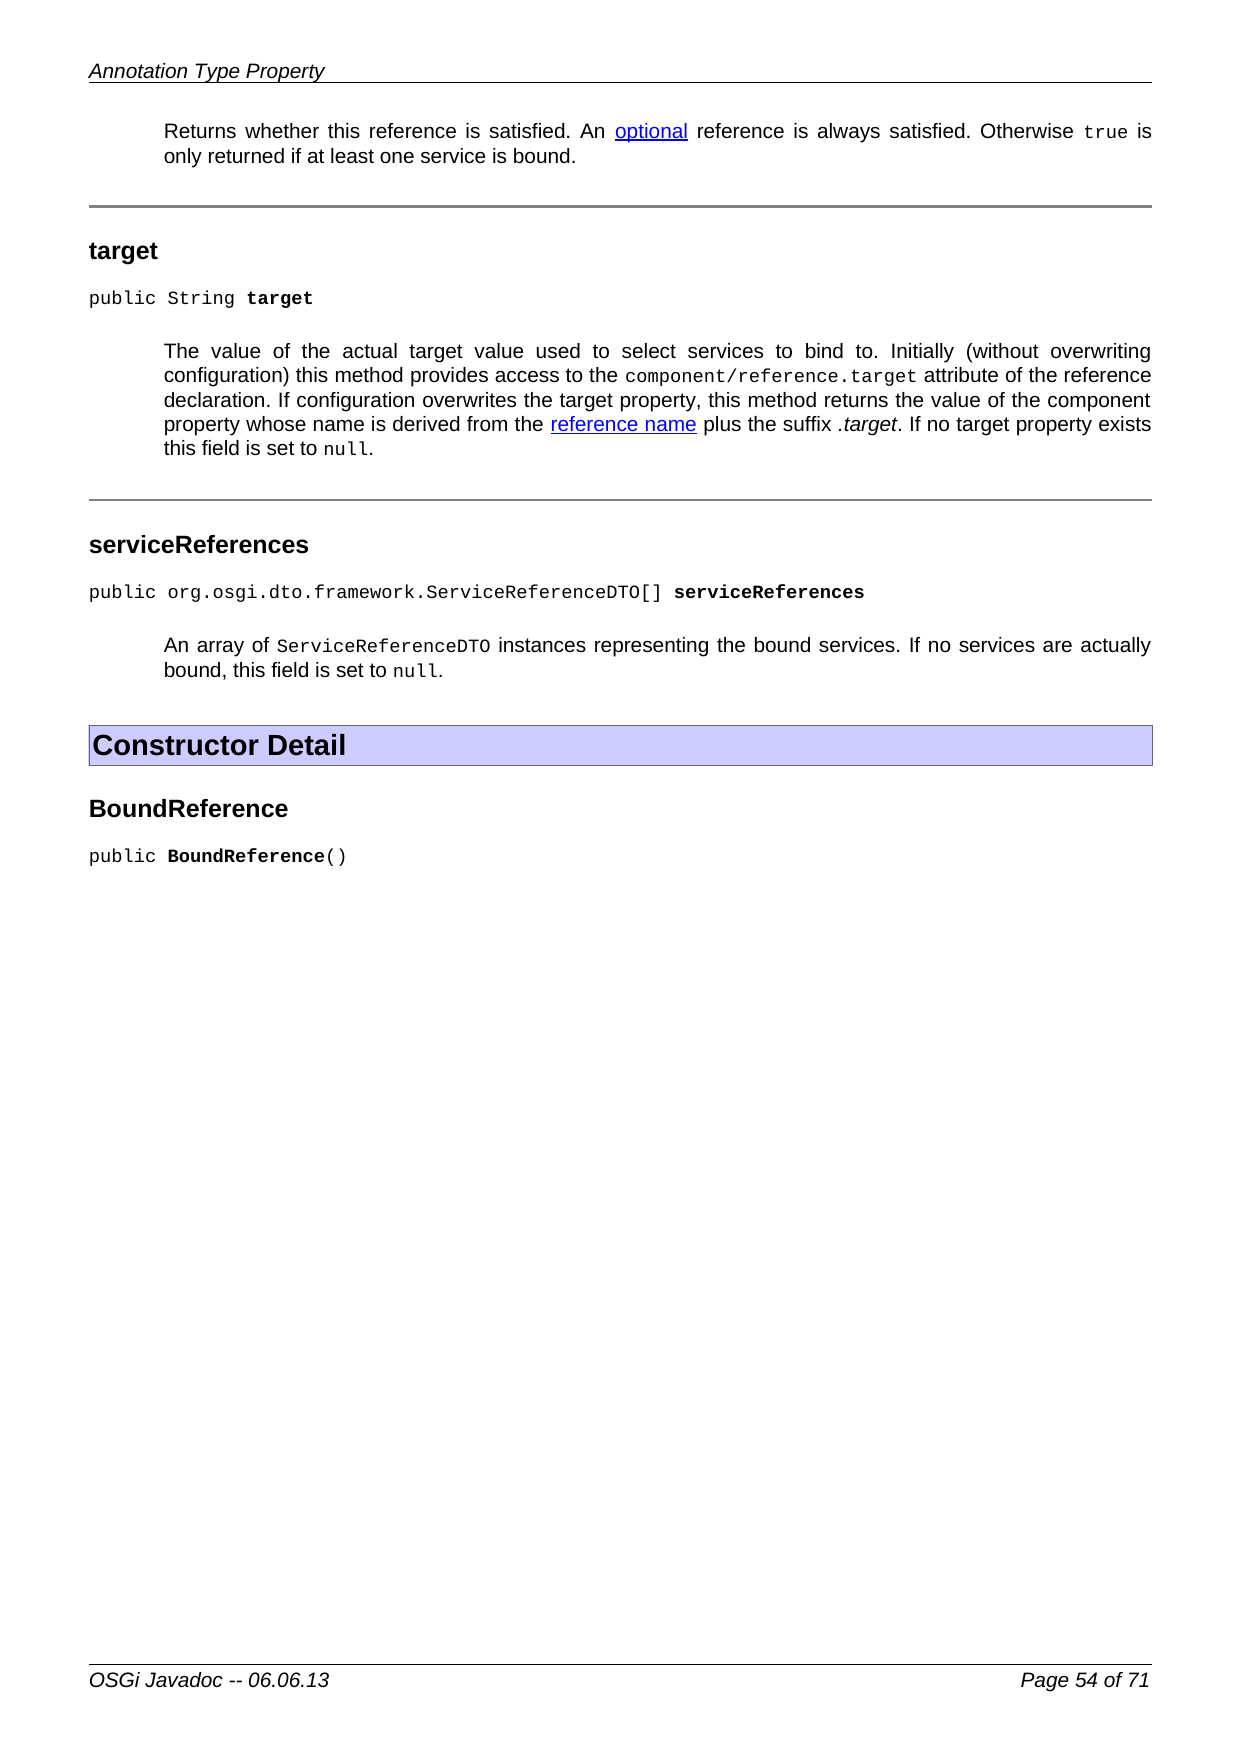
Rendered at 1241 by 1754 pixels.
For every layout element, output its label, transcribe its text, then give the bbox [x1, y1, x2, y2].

text public org.osgi.dto.framework.ServiceReferenceDTO[] serviceReferences [88, 583, 1152, 604]
text An array of ServiceReferenceDTO instances representing the bound services. If no services are actually bound, this field is set to null. [163, 633, 1152, 683]
text public BoundReference() [88, 847, 1152, 868]
text Returns whether this reference is satisfied. An optional reference is always satisfied. Otherwise true is only returned if at least one service is bound. [163, 118, 1152, 168]
subtitle Constructor Detail [90, 726, 1152, 765]
text public String target [88, 289, 1152, 310]
subtitle serviceReferences [88, 530, 1152, 558]
subtitle BoundReference [88, 794, 1152, 823]
subtitle target [88, 236, 1152, 264]
text The value of the actual target value used to select services to bind to. Initially (without overwriting configuration) this method provides access to the component/reference.target attribute of the reference declaration. If configuration overwrites the target property, this method returns the value of the component property whose name is derived from the reference name plus the suffix .target. If no target property exists this field is set to null. [163, 339, 1152, 461]
